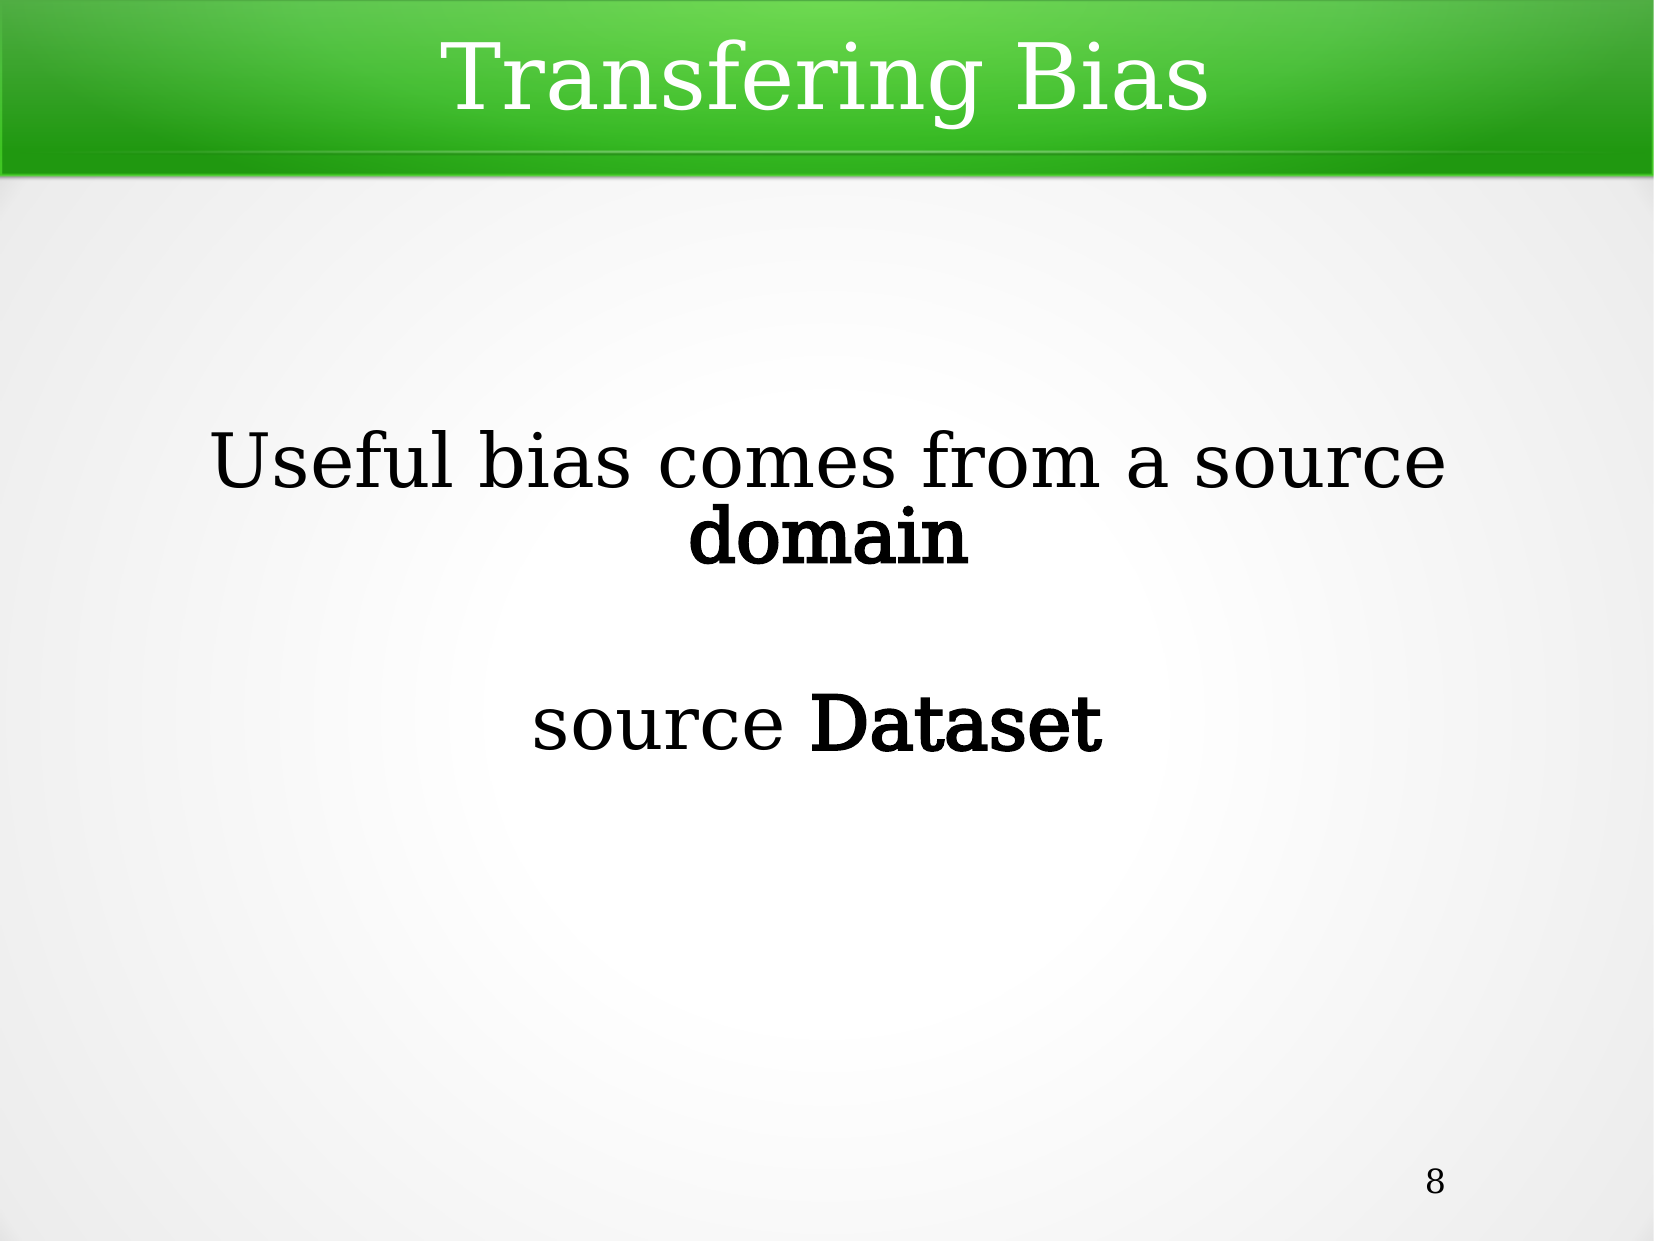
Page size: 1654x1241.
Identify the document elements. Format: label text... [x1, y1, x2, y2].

text_box Useful bias comes from a source domain source Dataset [183, 420, 1474, 815]
picture [0, 0, 1654, 1241]
title Transfering Bias [82, 11, 1571, 154]
